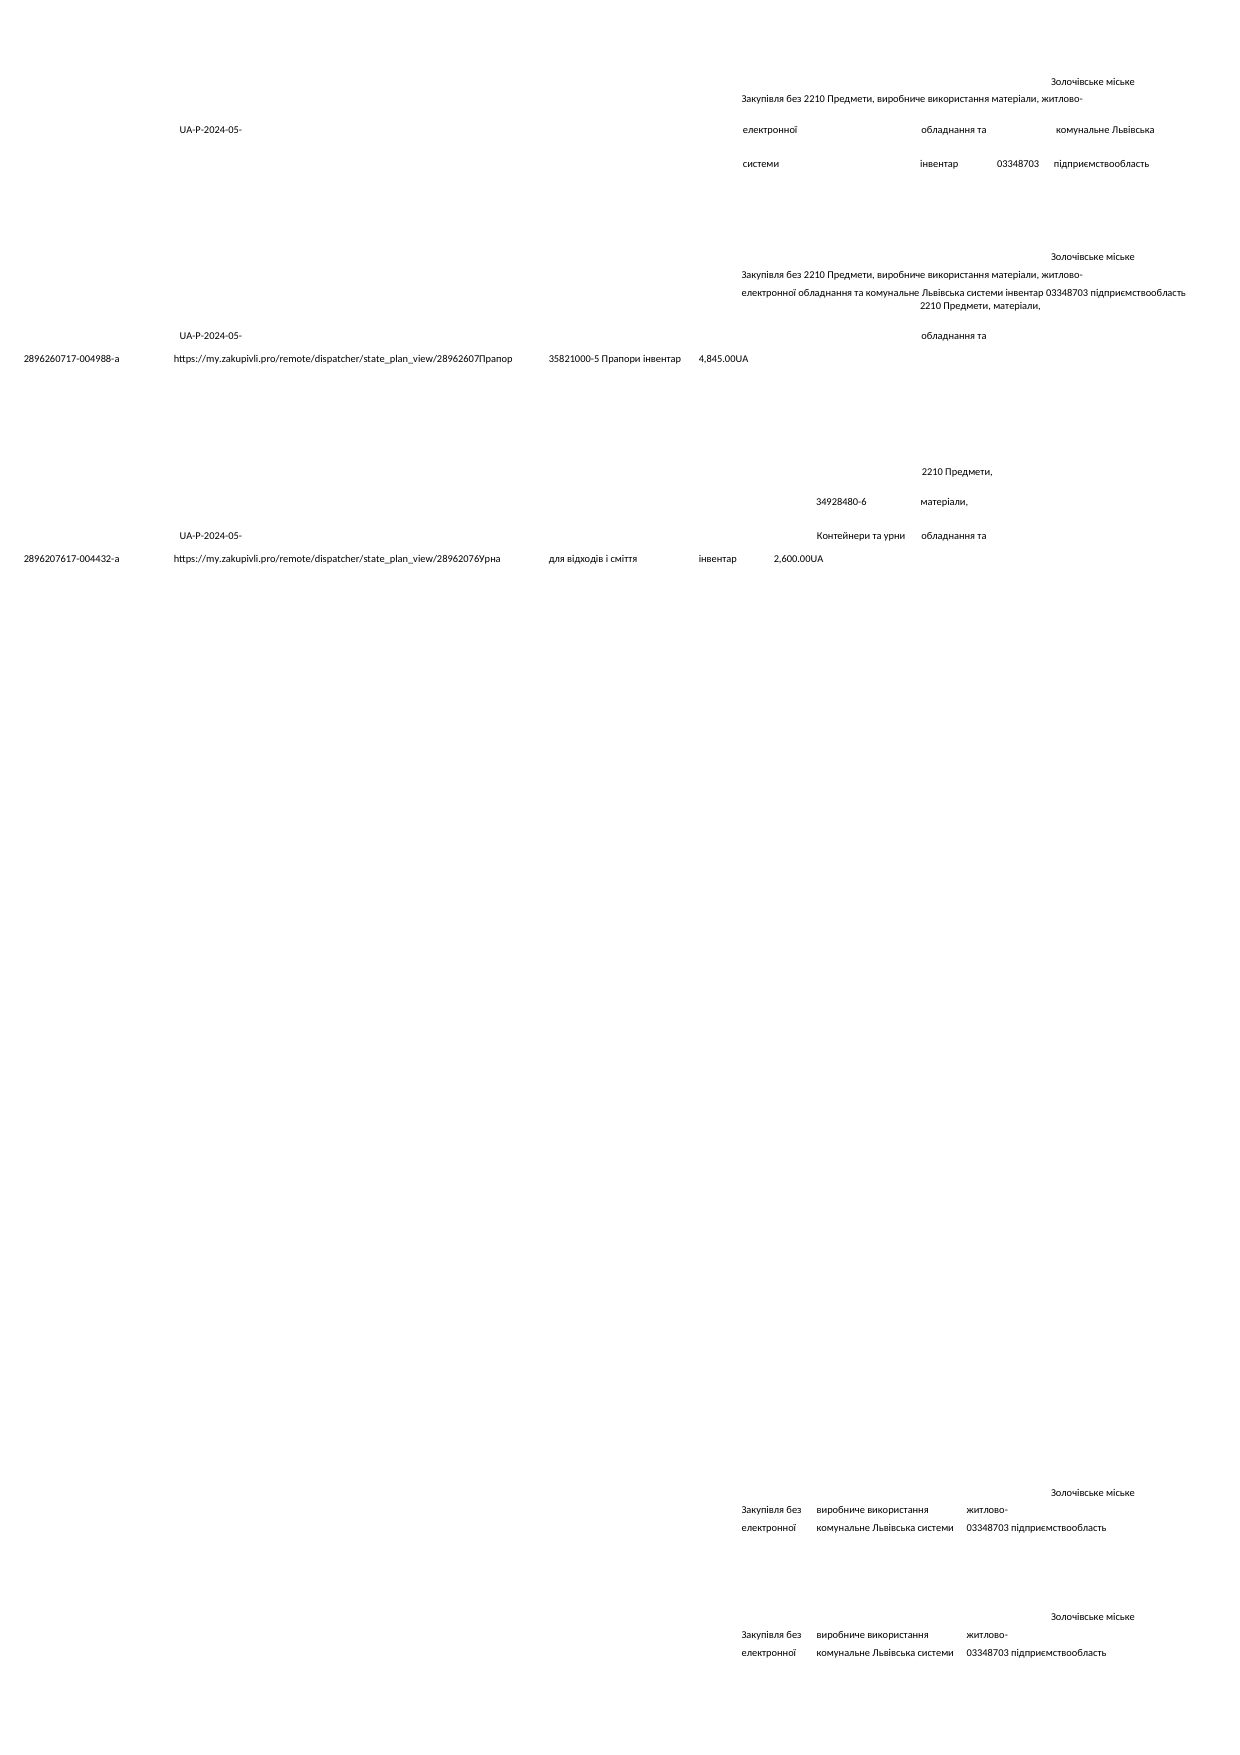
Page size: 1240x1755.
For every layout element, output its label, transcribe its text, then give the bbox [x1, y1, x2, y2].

list 2896207617-004432-a https://my.zakupivli.pro/remote/dispatcher/state_plan_view/28962076Урна для відходів і сміття інвентар 2,600.00UA [0, 552, 1239, 564]
text 2210 Предмети, матеріали, [920, 299, 1045, 312]
text 2210 Предмети, [674, 466, 1239, 478]
list 2896260717-004988-a https://my.zakupivli.pro/remote/dispatcher/state_plan_view/28962607Прапор 35821000-5 Прапори інвентар 4,845.00UA [0, 352, 1239, 364]
text 34928480-6 матеріали, [23, 483, 1239, 511]
text UA-P-2024-05- обладнання та [23, 317, 1239, 345]
text UA-P-2024-05- Контейнери та урни обладнання та [23, 517, 1239, 545]
